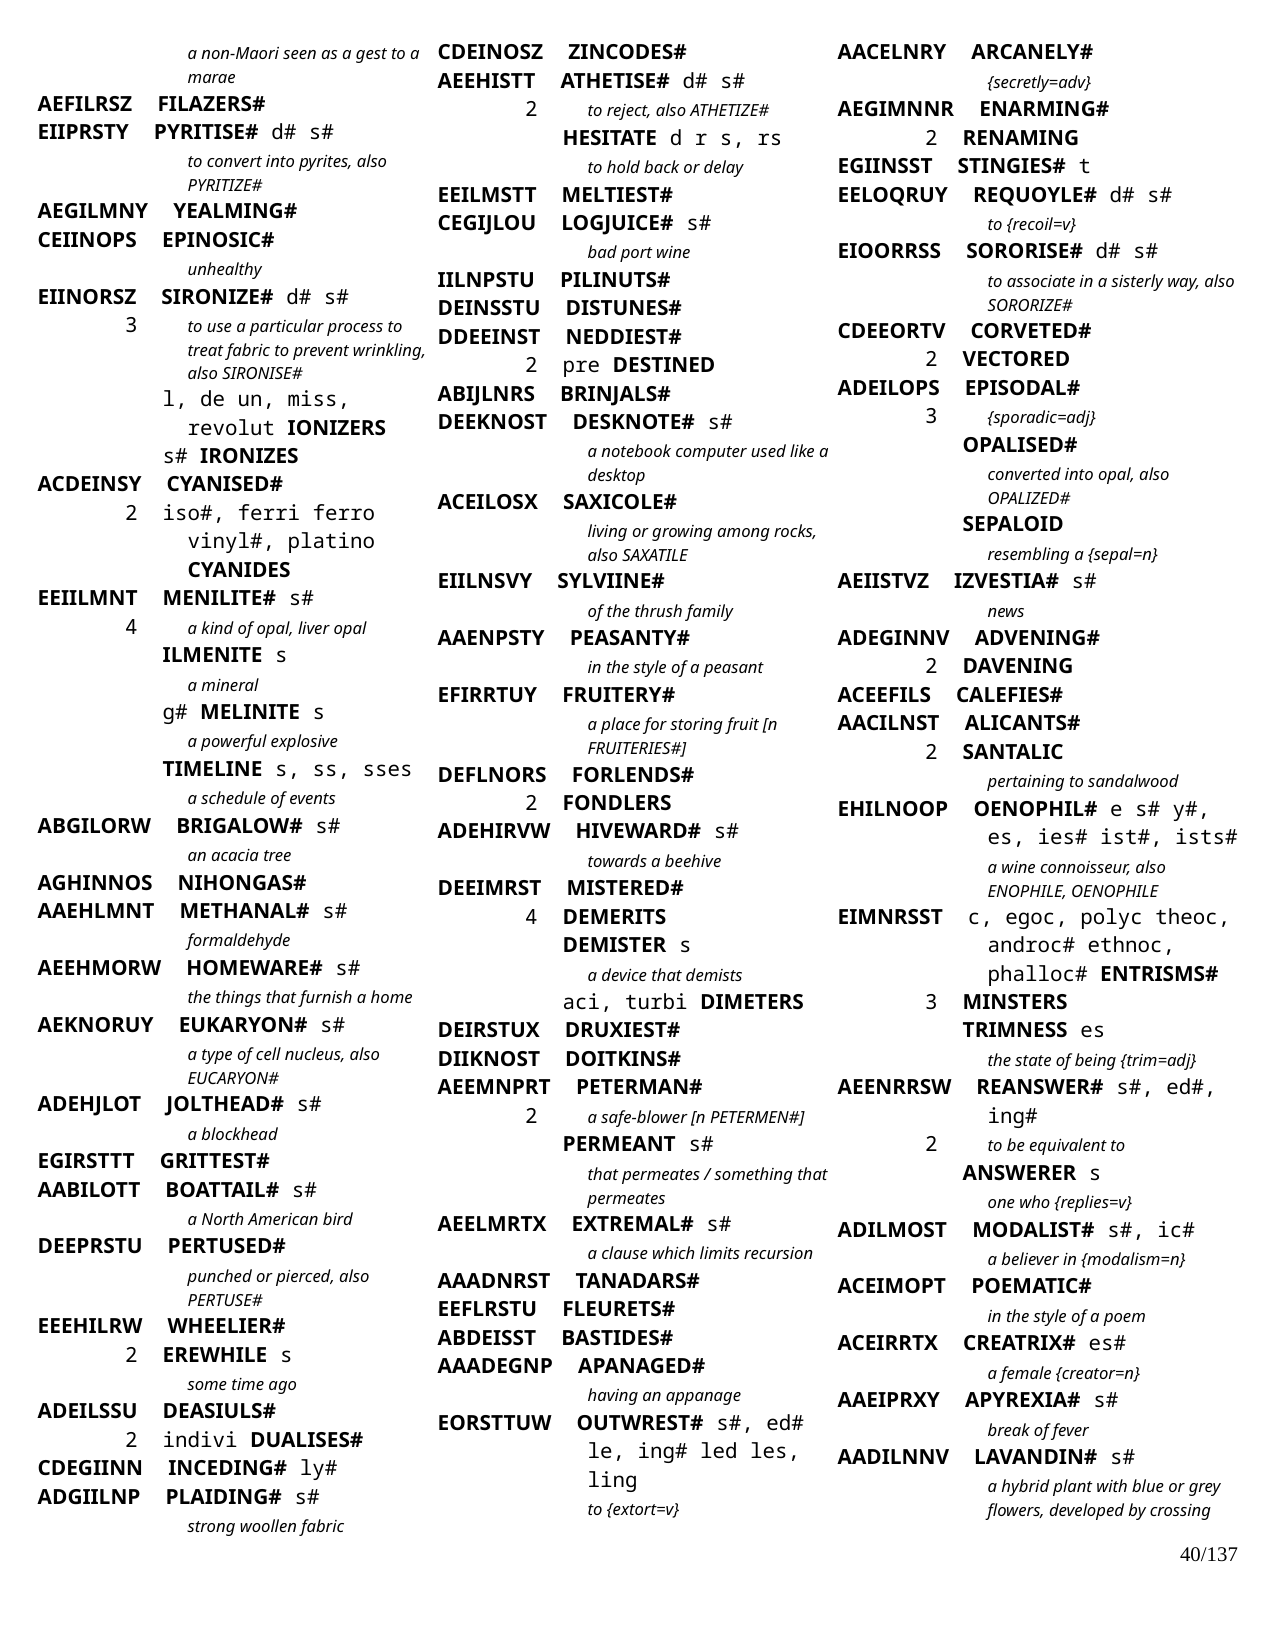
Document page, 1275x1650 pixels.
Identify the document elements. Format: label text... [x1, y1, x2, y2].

text ADEILOPS EPISODAL# [837, 373, 1237, 401]
text OPALISED# [837, 430, 1237, 458]
text ADILMOST MODALIST# s#, ic# [837, 1215, 1237, 1243]
text in the style of a poem [837, 1300, 1237, 1328]
text EIIPRSTY PYRITISE# d# s# [37, 117, 437, 146]
text converted into opal, also OPALIZED# [837, 458, 1237, 509]
text a mineral [37, 669, 437, 697]
text 2 RENAMING [837, 123, 1237, 151]
text TIMELINE s, ss, sses [37, 754, 437, 782]
text TRIMNESS es [837, 1016, 1237, 1044]
text formaldehyde [37, 924, 437, 953]
text CDEEORTV CORVETED# [837, 316, 1237, 344]
text AABILOTT BOATTAIL# s# [37, 1175, 437, 1203]
text ACEIMOPT POEMATIC# [837, 1272, 1237, 1300]
text towards a beehive [437, 845, 837, 873]
text to {extort=v} [437, 1493, 837, 1522]
text AEEMNPRT PETERMAN# [437, 1072, 837, 1101]
text a type of cell nucleus, also EUCARYON# [37, 1038, 437, 1089]
text DEMISTER s [437, 930, 837, 959]
text a clause which limits recursion [437, 1237, 837, 1266]
text AAEIPRXY APYREXIA# s# [837, 1385, 1237, 1414]
text ADGIILNP PLAIDING# s# [37, 1482, 437, 1510]
text a place for storing fruit [n FRUITERIES#] [437, 708, 837, 760]
text ABDEISST BASTIDES# [437, 1323, 837, 1351]
text news [837, 595, 1237, 623]
text {secretly=adv} [837, 66, 1237, 94]
text DDEEINST NEDDIEST# [437, 322, 837, 350]
text ABGILORW BRIGALOW# s# [37, 811, 437, 839]
text ADEHIRVW HIVEWARD# s# [437, 817, 837, 845]
text punched or pierced, also PERTUSE# [37, 1260, 437, 1311]
text that permeates / something that permeates [437, 1158, 837, 1209]
text EELOQRUY REQUOYLE# d# s# [837, 180, 1237, 208]
text 2 DAVENING [837, 652, 1237, 680]
text a schedule of events [37, 782, 437, 811]
text to associate in a sisterly way, also SORORIZE# [837, 265, 1237, 316]
text 2 pre DESTINED [437, 350, 837, 379]
text resembling a {sepal=n} [837, 538, 1237, 566]
text break of fever [837, 1414, 1237, 1442]
text EHILNOOP OENOPHIL# e s# y#, es, ies# ist#, ists# [837, 794, 1237, 851]
text 2 to be equivalent to [837, 1129, 1237, 1158]
text AEENRRSW REANSWER# s#, ed#, ing# [837, 1072, 1237, 1129]
text AEGILMNY YEALMING# [37, 197, 437, 225]
text SEPALOID [837, 509, 1237, 538]
text l, de un, miss, revolut IONIZERS [37, 384, 437, 441]
text a believer in {modalism=n} [837, 1243, 1237, 1272]
text having an appanage [437, 1379, 837, 1408]
text CEIINOPS EPINOSIC# [37, 225, 437, 253]
text EGIRSTTT GRITTEST# [37, 1146, 437, 1175]
text AAENPSTY PEASANTY# [437, 623, 837, 652]
text ADEHJLOT JOLTHEAD# s# [37, 1089, 437, 1118]
text EORSTTUW OUTWREST# s#, ed# le, ing# led les, ling [437, 1408, 837, 1493]
text 2 indivi DUALISES# [37, 1425, 437, 1453]
text DEEKNOST DESKNOTE# s# [437, 407, 837, 436]
text to convert into pyrites, also PYRITIZE# [37, 146, 437, 197]
text EIOORRSS SORORISE# d# s# [837, 237, 1237, 265]
text of the thrush family [437, 595, 837, 623]
text AGHINNOS NIHONGAS# [37, 868, 437, 896]
text 2 to reject, also ATHETIZE# [437, 94, 837, 123]
text IILNPSTU PILINUTS# [437, 265, 837, 293]
text 2 a safe-blower [n PETERMEN#] [437, 1101, 837, 1129]
text DEFLNORS FORLENDS# [437, 760, 837, 788]
text DEINSSTU DISTUNES# [437, 293, 837, 322]
text EIINORSZ SIRONIZE# d# s# [37, 282, 437, 310]
text a blockhead [37, 1118, 437, 1146]
text 3 {sporadic=adj} [837, 401, 1237, 430]
text EEFLRSTU FLEURETS# [437, 1294, 837, 1323]
text DEEPRSTU PERTUSED# [37, 1232, 437, 1260]
text EIMNRSST c, egoc, polyc theoc, androc# ethnoc, phalloc# ENTRISMS# [837, 902, 1237, 987]
text 2 FONDLERS [437, 788, 837, 817]
text AEGIMNNR ENARMING# [837, 94, 1237, 123]
text a female {creator=n} [837, 1357, 1237, 1385]
text the state of being {trim=adj} [837, 1044, 1237, 1072]
text ADEILSSU DEASIULS# [37, 1397, 437, 1425]
text ADEGINNV ADVENING# [837, 623, 1237, 652]
text EEEHILRW WHEELIER# [37, 1311, 437, 1340]
text in the style of a peasant [437, 652, 837, 680]
text a powerful explosive [37, 726, 437, 754]
text 2 EREWHILE s [37, 1340, 437, 1368]
text DIIKNOST DOITKINS# [437, 1044, 837, 1072]
text a non-Maori seen as a gest to a marae [37, 37, 437, 89]
text a device that demists [437, 959, 837, 987]
text a hybrid plant with blue or grey flowers, developed by crossing [837, 1471, 1237, 1522]
text AEIISTVZ IZVESTIA# s# [837, 566, 1237, 595]
text a North American bird [37, 1203, 437, 1232]
text s# IRONIZES [37, 441, 437, 469]
text ACEEFILS CALEFIES# [837, 680, 1237, 708]
text ABIJLNRS BRINJALS# [437, 379, 837, 407]
text CDEINOSZ ZINCODES# [437, 37, 837, 66]
text AACILNST ALICANTS# [837, 708, 1237, 737]
text some time ago [37, 1368, 437, 1397]
text a wine connoisseur, also ENOPHILE, OENOPHILE [837, 851, 1237, 902]
text 4 a kind of opal, liver opal [37, 612, 437, 640]
text EEILMSTT MELTIEST# [437, 180, 837, 208]
text CDEGIINN INCEDING# ly# [37, 1453, 437, 1482]
text EGIINSST STINGIES# t [837, 151, 1237, 180]
text g# MELINITE s [37, 697, 437, 726]
text bad port wine [437, 237, 837, 265]
text EIILNSVY SYLVIINE# [437, 566, 837, 595]
text AACELNRY ARCANELY# [837, 37, 1237, 66]
text DEIRSTUX DRUXIEST# [437, 1016, 837, 1044]
text AAADNRST TANADARS# [437, 1266, 837, 1294]
text living or growing among rocks, also SAXATILE [437, 515, 837, 566]
text an acacia tree [37, 839, 437, 868]
text CEGIJLOU LOGJUICE# s# [437, 208, 837, 237]
text AEFILRSZ FILAZERS# [37, 89, 437, 117]
text 4 DEMERITS [437, 902, 837, 930]
text pertaining to sandalwood [837, 765, 1237, 794]
text 2 VECTORED [837, 344, 1237, 373]
text ACDEINSY CYANISED# [37, 469, 437, 498]
text HESITATE d r s, rs [437, 123, 837, 151]
text AEEHISTT ATHETISE# d# s# [437, 66, 837, 94]
text 3 MINSTERS [837, 987, 1237, 1016]
text aci, turbi DIMETERS [437, 987, 837, 1016]
text ANSWERER s [837, 1158, 1237, 1186]
text AAEHLMNT METHANAL# s# [37, 896, 437, 924]
text EEIILMNT MENILITE# s# [37, 583, 437, 612]
text ACEIRRTX CREATRIX# es# [837, 1328, 1237, 1357]
text ILMENITE s [37, 640, 437, 669]
text unhealthy [37, 253, 437, 282]
text to hold back or delay [437, 151, 837, 180]
text EFIRRTUY FRUITERY# [437, 680, 837, 708]
text to {recoil=v} [837, 208, 1237, 237]
text a notebook computer used like a desktop [437, 436, 837, 487]
text DEEIMRST MISTERED# [437, 873, 837, 902]
text one who {replies=v} [837, 1186, 1237, 1215]
text AADILNNV LAVANDIN# s# [837, 1442, 1237, 1471]
text the things that furnish a home [37, 981, 437, 1010]
text AEELMRTX EXTREMAL# s# [437, 1209, 837, 1237]
text AEKNORUY EUKARYON# s# [37, 1010, 437, 1038]
text AEEHMORW HOMEWARE# s# [37, 953, 437, 981]
text 2 iso#, ferri ferro vinyl#, platino CYANIDES [37, 498, 437, 583]
text PERMEANT s# [437, 1129, 837, 1158]
text AAADEGNP APANAGED# [437, 1351, 837, 1379]
text strong woollen fabric [37, 1510, 437, 1539]
text 2 SANTALIC [837, 737, 1237, 765]
text 3 to use a particular process to treat fabric to prevent wrinkling, also SIRONISE# [37, 310, 437, 384]
text ACEILOSX SAXICOLE# [437, 487, 837, 515]
